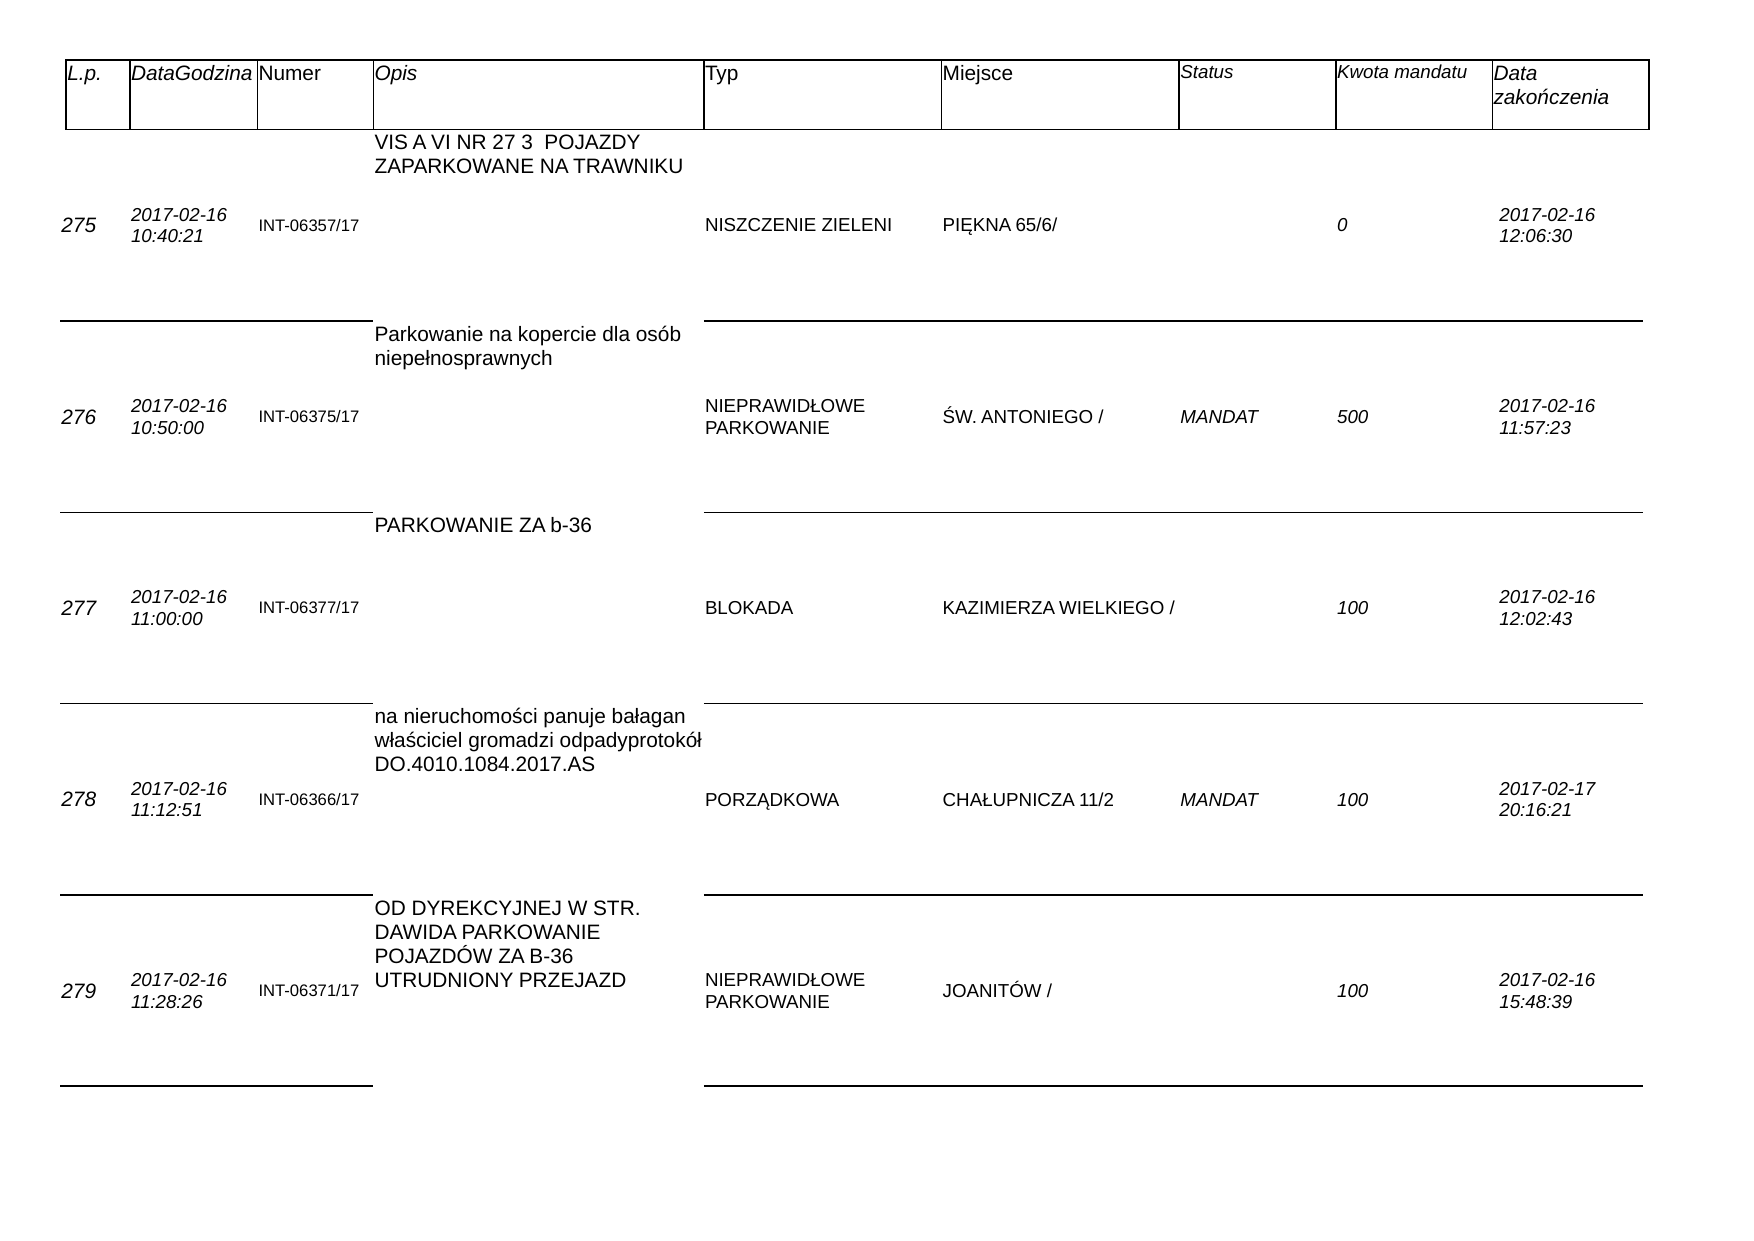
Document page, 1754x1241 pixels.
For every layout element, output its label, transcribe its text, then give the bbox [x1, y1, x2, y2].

table_cell JOANITÓW / [941, 896, 1179, 1085]
table_cell 2017-02-16 12:02:43 [1498, 513, 1643, 703]
table_header L.p. [67, 61, 129, 129]
table_header Typ [705, 61, 941, 129]
table_cell OD DYREKCYJNEJ W STR. DAWIDA PARKOWANIE POJAZDÓW ZA B-36 UTRUDNIONY PRZEJAZD [373, 894, 704, 1085]
table_cell 2017-02-16 10:40:21 [130, 130, 257, 320]
table_cell INT-06377/17 [257, 513, 373, 703]
table_cell 2017-02-16 12:06:30 [1498, 130, 1643, 320]
table_cell 275 [60, 129, 130, 320]
table_header Miejsce [942, 61, 1178, 129]
table_header Numer [258, 61, 373, 129]
table_cell [1179, 513, 1336, 703]
table_cell PORZĄDKOWA [704, 704, 941, 894]
table_cell KAZIMIERZA WIELKIEGO / [941, 513, 1179, 703]
table_cell CHAŁUPNICZA 11/2 [941, 704, 1179, 894]
table_cell NIEPRAWIDŁOWE PARKOWANIE [704, 322, 941, 511]
table_cell 2017-02-17 20:16:21 [1498, 704, 1643, 894]
table_cell 278 [60, 704, 130, 894]
table_cell [1179, 130, 1336, 320]
table_cell 2017-02-16 11:00:00 [130, 513, 257, 703]
table_header Data zakończenia [1493, 61, 1648, 129]
table_cell 2017-02-16 15:48:39 [1498, 896, 1643, 1085]
table_cell 277 [60, 513, 130, 703]
table_cell [1643, 511, 1649, 703]
table_header DataGodzina [131, 61, 257, 129]
table_cell 500 [1336, 322, 1498, 511]
table_cell INT-06375/17 [257, 322, 373, 511]
table_header Kwota mandatu [1337, 61, 1492, 129]
table_cell BLOKADA [704, 513, 941, 703]
table_cell [1643, 703, 1649, 894]
table_cell 100 [1336, 896, 1498, 1085]
table_header Opis [374, 61, 703, 129]
table_header [60, 59, 65, 129]
table_cell 2017-02-16 10:50:00 [130, 322, 257, 511]
table_cell 279 [60, 896, 130, 1085]
table_cell NISZCZENIE ZIELENI [704, 130, 941, 320]
table_cell MANDAT [1179, 322, 1336, 511]
table_cell 2017-02-16 11:57:23 [1498, 322, 1643, 511]
table_header Status [1180, 61, 1335, 129]
table_cell NIEPRAWIDŁOWE PARKOWANIE [704, 896, 941, 1085]
table_cell [1643, 130, 1649, 320]
table_cell na nieruchomości panuje bałagan właściciel gromadzi odpadyprotokół DO.4010.1084.2017.AS [373, 703, 704, 894]
table_cell 100 [1336, 513, 1498, 703]
table_cell Parkowanie na kopercie dla osób niepełnosprawnych [373, 320, 704, 511]
table_cell [1179, 896, 1336, 1085]
table_cell INT-06371/17 [257, 896, 373, 1085]
table_cell 276 [60, 322, 130, 511]
table_cell 2017-02-16 11:28:26 [130, 896, 257, 1085]
table_cell [1643, 894, 1649, 1085]
table_cell INT-06357/17 [257, 130, 373, 320]
table_cell 100 [1336, 704, 1498, 894]
table_cell 0 [1336, 130, 1498, 320]
table_cell ŚW. ANTONIEGO / [941, 322, 1179, 511]
table_cell MANDAT [1179, 704, 1336, 894]
table_cell 2017-02-16 11:12:51 [130, 704, 257, 894]
table_cell VIS A VI NR 27 3 POJAZDY ZAPARKOWANE NA TRAWNIKU [373, 130, 704, 320]
table_cell [1643, 320, 1649, 511]
table_cell INT-06366/17 [257, 704, 373, 894]
table_cell PARKOWANIE ZA b-36 [373, 511, 704, 703]
table_cell PIĘKNA 65/6/ [941, 130, 1179, 320]
